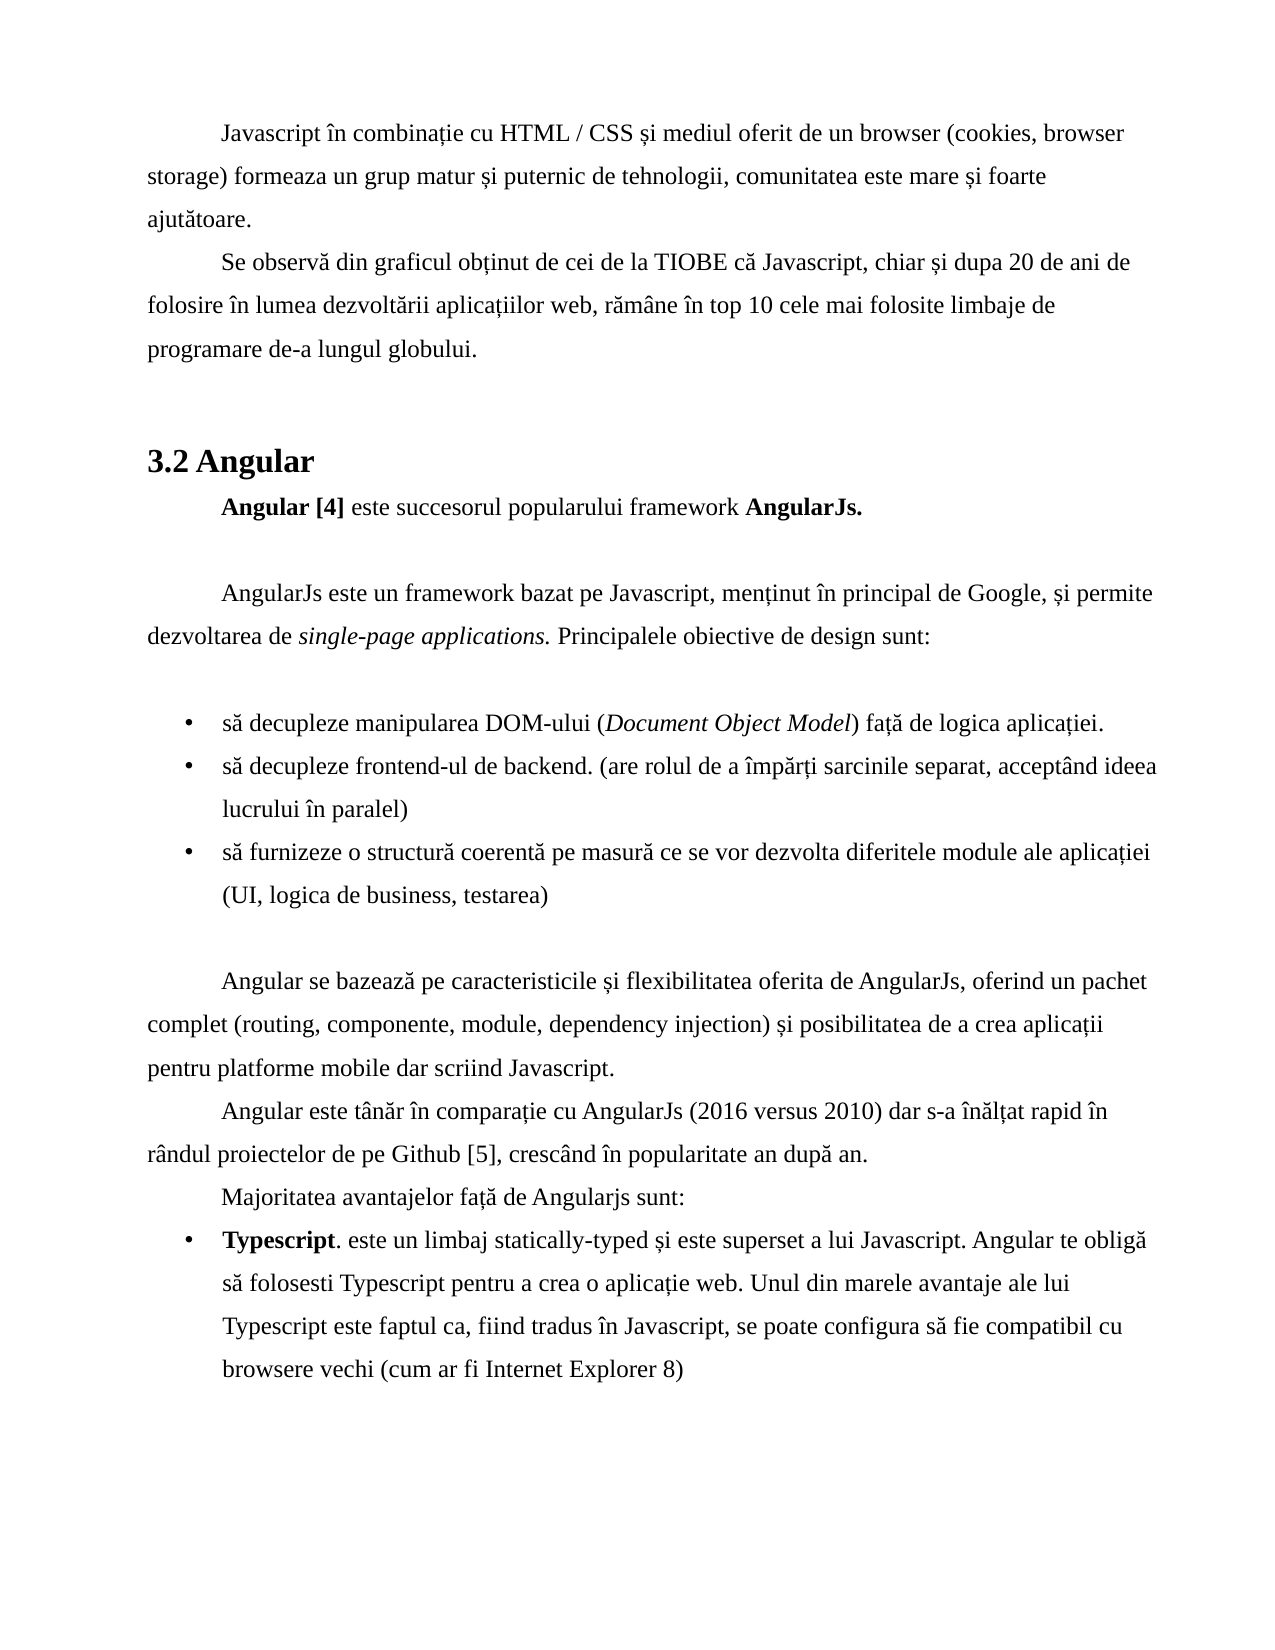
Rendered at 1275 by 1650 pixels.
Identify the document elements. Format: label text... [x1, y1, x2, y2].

text Angular se bazează pe caracteristicile și flexibilitatea oferita de AngularJs, oferind un pachet complet (routing, componente, module, dependency injection) și posibilitatea de a crea aplicații pentru platforme mobile dar scriind Javascript. [147, 966, 1157, 1081]
list să decupleze frontend-ul de backend. (are rolul de a împărți sarcinile separat, acceptând ideea lucrului în paralel) [184, 751, 1157, 823]
text Angular [4] este succesorul popularului framework AngularJs. [147, 492, 1157, 521]
list Typescript. este un limbaj statically-typed și este superset a lui Javascript. Angular te obligă să folosesti Typescript pentru a crea o aplicație web. Unul din marele avantaje ale lui Typescript este faptul ca, fiind tradus în Javascript, se poate configura să fie compatibil cu browsere vechi (cum ar fi Internet Explorer 8) [184, 1225, 1157, 1383]
text Se observă din graficul obținut de cei de la TIOBE că Javascript, chiar și dupa 20 de ani de folosire în lumea dezvoltării aplicațiilor web, rămâne în top 10 cele mai folosite limbaje de programare de-a lungul globului. [147, 247, 1157, 362]
list să furnizeze o structură coerentă pe masură ce se vor dezvolta diferitele module ale aplicației (UI, logica de business, testarea) [184, 837, 1157, 909]
list să decupleze manipularea DOM-ului (Document Object Model) față de logica aplicației. [184, 708, 1157, 736]
text Angular este tânăr în comparație cu AngularJs (2016 versus 2010) dar s-a înălțat rapid în rândul proiectelor de pe Github [5], crescând în popularitate an după an. [147, 1096, 1157, 1168]
text Majoritatea avantajelor față de Angularjs sunt: [147, 1182, 1157, 1211]
text Javascript în combinație cu HTML / CSS și mediul oferit de un browser (cookies, browser storage) formeaza un grup matur și puternic de tehnologii, comunitatea este mare și foarte ajutătoare. [147, 118, 1157, 233]
text AngularJs este un framework bazat pe Javascript, menținut în principal de Google, și permite dezvoltarea de single-page applications. Principalele obiective de design sunt: [147, 578, 1157, 650]
subtitle 3.2 Angular [147, 441, 1157, 479]
